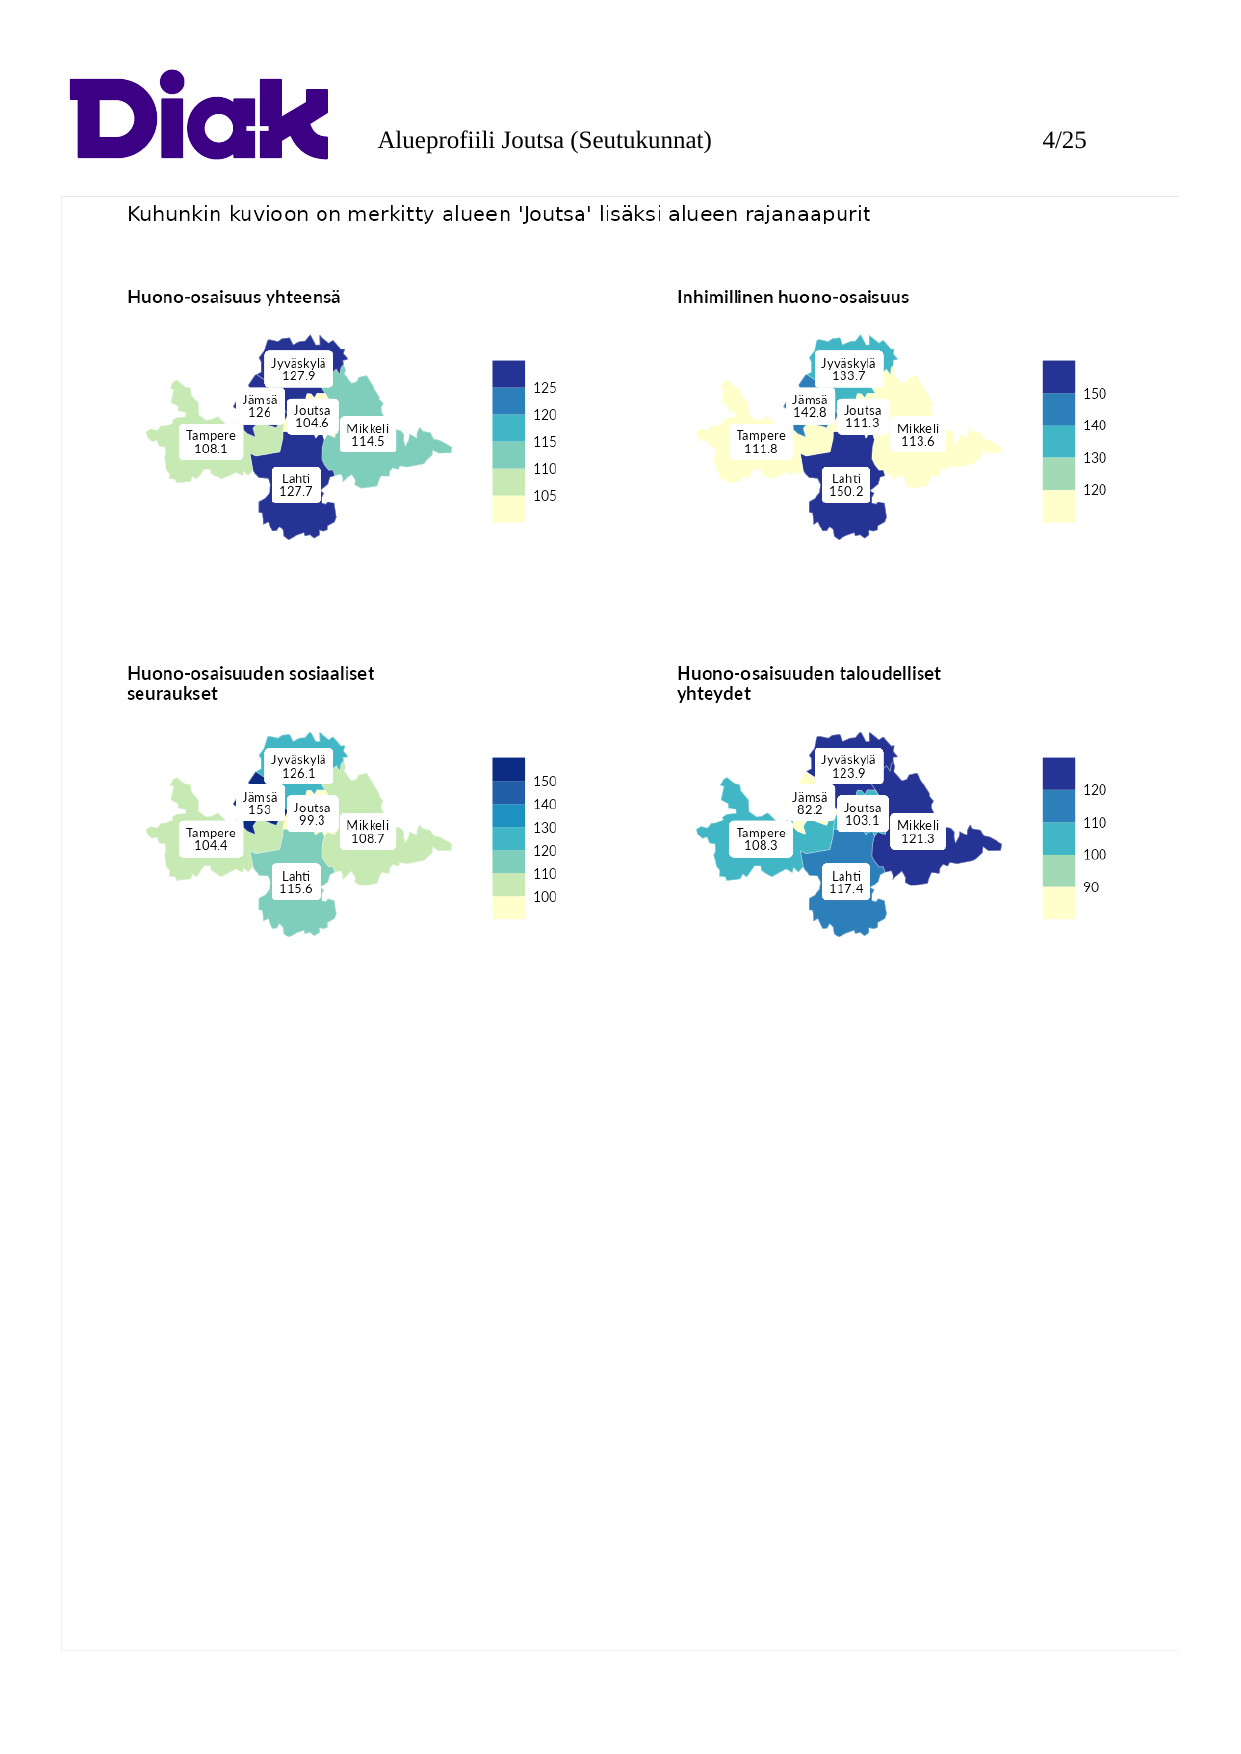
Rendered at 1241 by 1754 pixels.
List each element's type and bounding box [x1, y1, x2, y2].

picture [61, 196, 1179, 1651]
